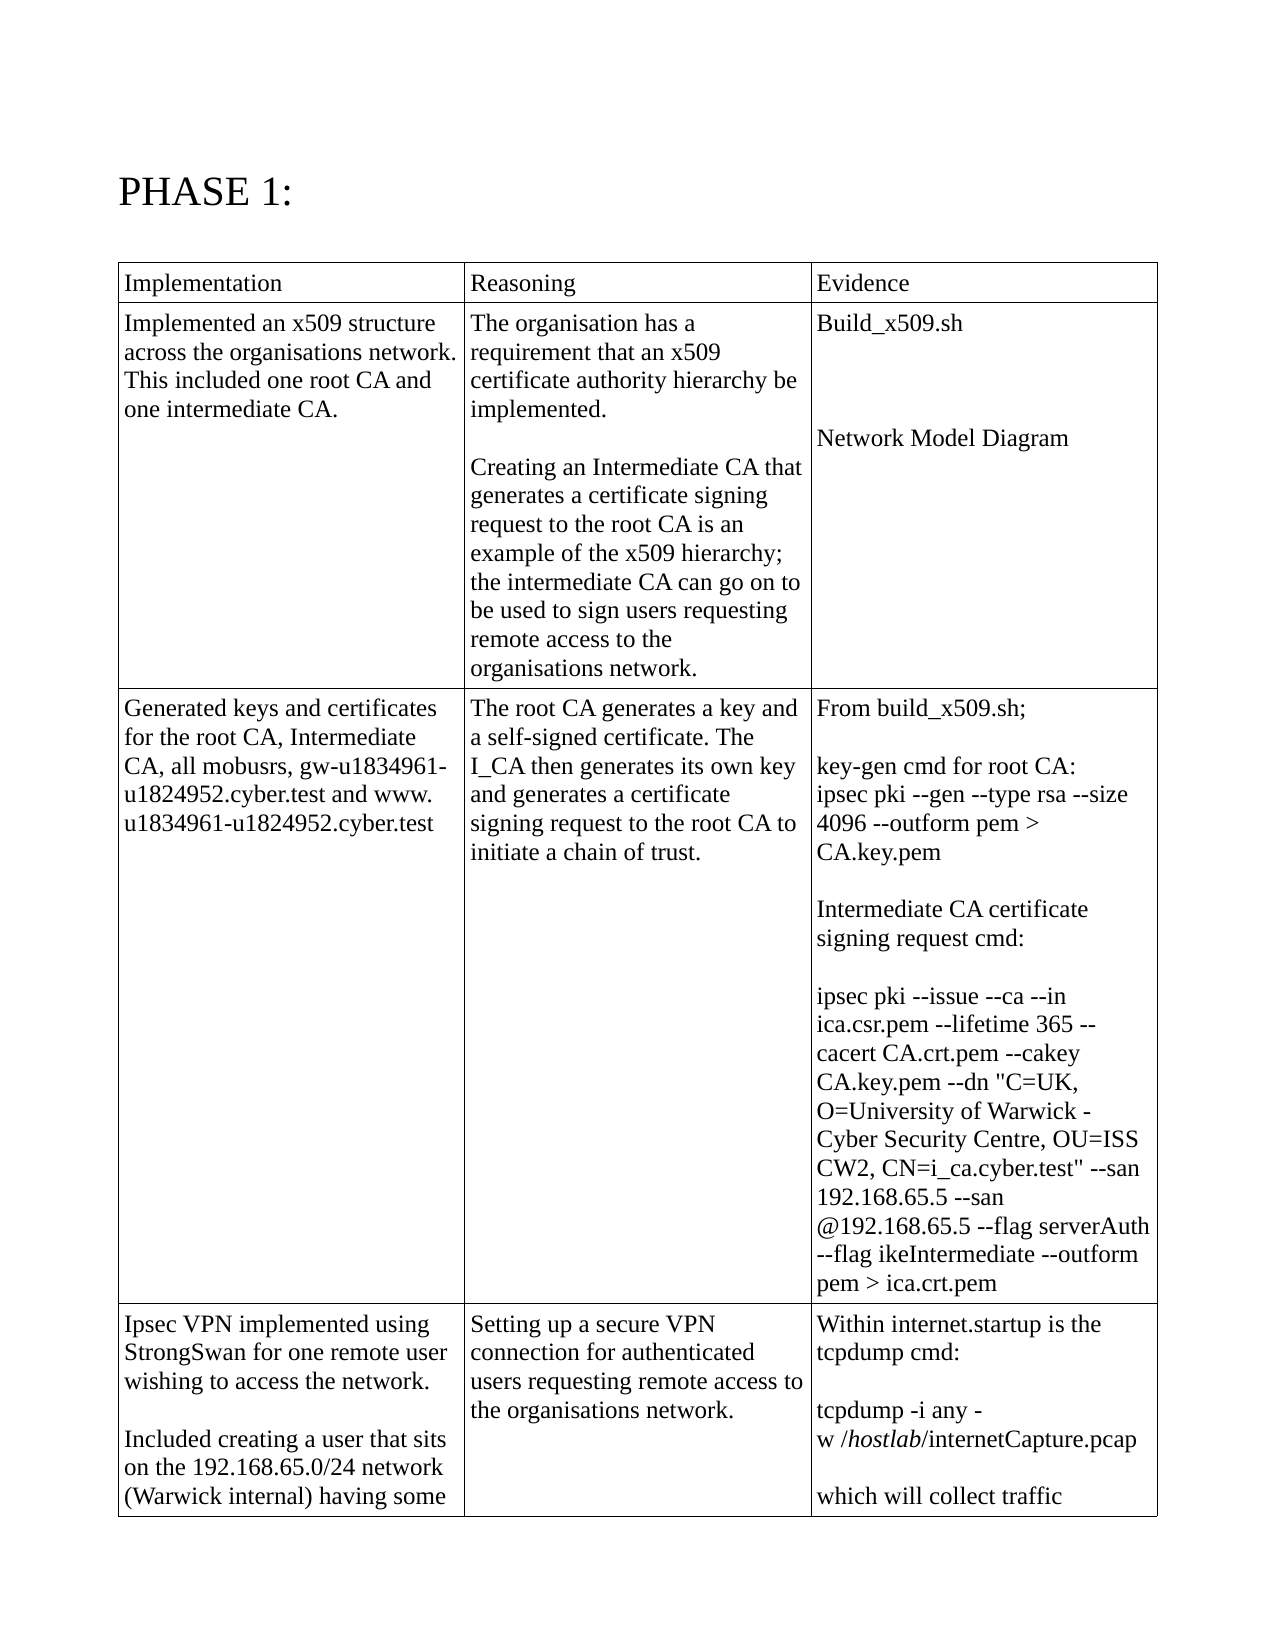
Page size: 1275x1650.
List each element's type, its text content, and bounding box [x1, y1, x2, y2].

table_cell The root CA generates a key and a self-signed certificate. The I_CA then generates its own key and generates a certificate signing request to the root CA to initiate a chain of trust. [465, 689, 811, 1303]
table_cell Ipsec VPN implemented using StrongSwan for one remote user wishing to access the network. Included creating a user that sits on the 192.168.65.0/24 network (Warwick internal) having some [119, 1304, 464, 1516]
table_cell From build_x509.sh; key-gen cmd for root CA: ipsec pki --gen --type rsa --size 4096 --outform pem > CA.key.pem Intermediate CA certificate signing request cmd: ipsec pki --issue --ca --in ica.csr.pem --lifetime 365 --cacert CA.crt.pem --cakey CA.key.pem --dn "C=UK, O=University of Warwick - Cyber Security Centre, OU=ISS CW2, CN=i_ca.cyber.test" --san 192.168.65.5 --san @192.168.65.5 --flag serverAuth --flag ikeIntermediate --outform pem > ica.crt.pem [812, 689, 1157, 1303]
table_header Evidence [812, 263, 1157, 302]
table_header Reasoning [465, 263, 811, 302]
table_cell Implemented an x509 structure across the organisations network. This included one root CA and one intermediate CA. [119, 303, 464, 687]
table_cell Generated keys and certificates for the root CA, Intermediate CA, all mobusrs, gw-u1834961-u1824952.cyber.test and www. u1834961-u1824952.cyber.test [119, 689, 464, 1303]
table_cell Within internet.startup is the tcpdump cmd: tcpdump -i any -w /hostlab/internetCapture.pcap which will collect traffic [812, 1304, 1157, 1516]
text PHASE 1: [118, 166, 1157, 214]
table_header Implementation [119, 263, 464, 302]
table_cell Setting up a secure VPN connection for authenticated users requesting remote access to the organisations network. [465, 1304, 811, 1516]
table_cell The organisation has a requirement that an x509 certificate authority hierarchy be implemented. Creating an Intermediate CA that generates a certificate signing request to the root CA is an example of the x509 hierarchy; the intermediate CA can go on to be used to sign users requesting remote access to the organisations network. [465, 303, 811, 687]
table_cell Build_x509.sh Network Model Diagram [812, 303, 1157, 687]
